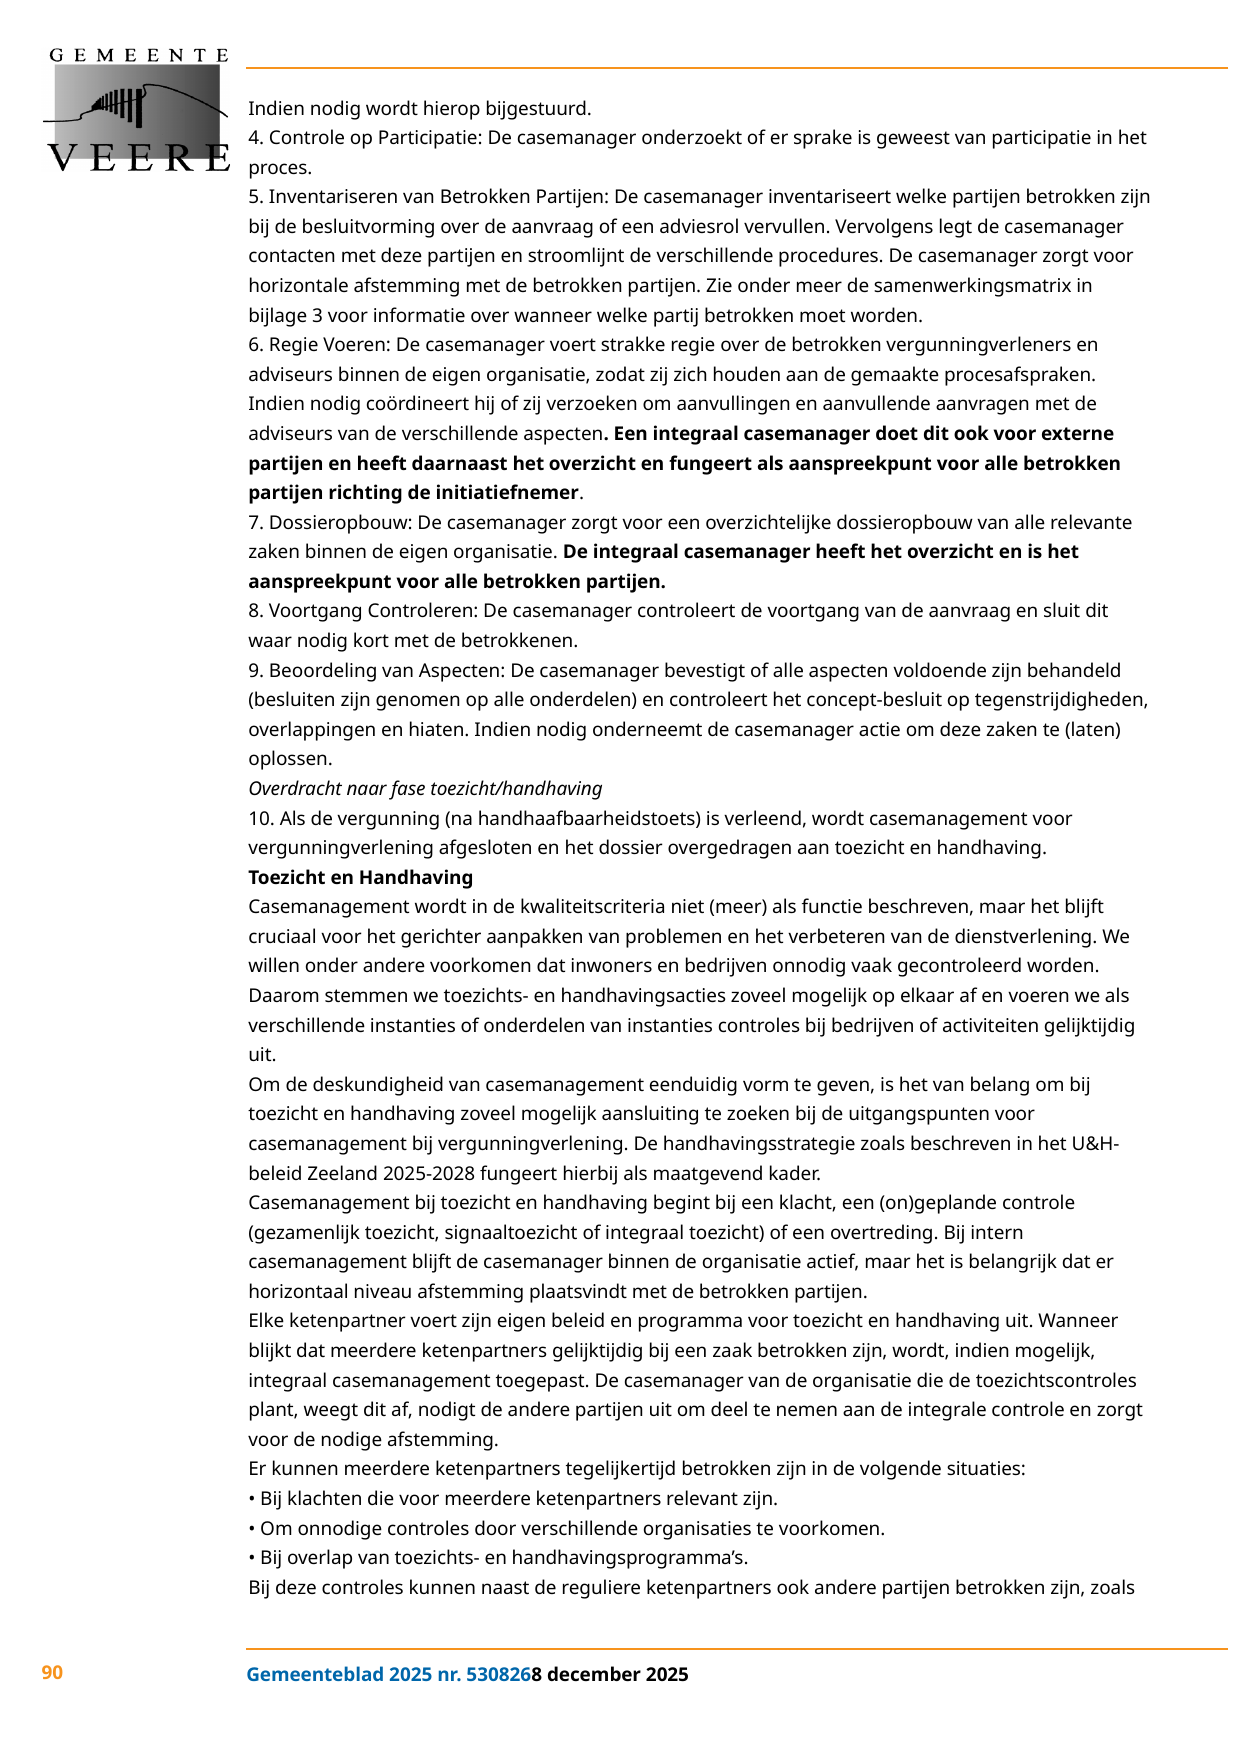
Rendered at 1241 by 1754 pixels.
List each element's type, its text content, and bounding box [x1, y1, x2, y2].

text 6. Regie Voeren: De casemanager voert strakke regie over de betrokken vergunningverleners en adviseurs binnen de eigen organisatie, zodat zij zich houden aan de gemaakte procesafspraken. Indien nodig coördineert hij of zij verzoeken om aanvullingen en aanvullende aanvragen met de adviseurs van de verschillende aspecten. Een integraal casemanager doet dit ook voor externe partijen en heeft daarnaast het overzicht en fungeert als aanspreekpunt voor alle betrokken partijen richting de initiatiefnemer. [248, 331, 1152, 505]
text Toezicht en Handhaving [248, 864, 1152, 890]
text Casemanagement bij toezicht en handhaving begint bij een klacht, een (on)geplande controle (gezamenlijk toezicht, signaaltoezicht of integraal toezicht) of een overtreding. Bij intern casemanagement blijft de casemanager binnen de organisatie actief, maar het is belangrijk dat er horizontaal niveau afstemming plaatsvindt met de betrokken partijen. [248, 1189, 1152, 1304]
text 4. Controle op Participatie: De casemanager onderzoekt of er sprake is geweest van participatie in het proces. [248, 124, 1152, 180]
text Elke ketenpartner voert zijn eigen beleid en programma voor toezicht en handhaving uit. Wanneer blijkt dat meerdere ketenpartners gelijktijdig bij een zaak betrokken zijn, wordt, indien mogelijk, integraal casemanagement toegepast. De casemanager van de organisatie die de toezichtscontroles plant, weegt dit af, nodigt de andere partijen uit om deel te nemen aan de integrale controle en zorgt voor de nodige afstemming. [248, 1308, 1152, 1452]
text 9. Beoordeling van Aspecten: De casemanager bevestigt of alle aspecten voldoende zijn behandeld (besluiten zijn genomen op alle onderdelen) en controleert het concept-besluit op tegenstrijdigheden, overlappingen en hiaten. Indien nodig onderneemt de casemanager actie om deze zaken te (laten) oplossen. [248, 657, 1152, 771]
text 7. Dossieropbouw: De casemanager zorgt voor een overzichtelijke dossieropbouw van alle relevante zaken binnen de eigen organisatie. De integraal casemanager heeft het overzicht en is het aanspreekpunt voor alle betrokken partijen. [248, 509, 1152, 594]
text • Bij overlap van toezichts- en handhavingsprogramma’s. [248, 1544, 1152, 1570]
text Indien nodig wordt hierop bijgestuurd. [248, 95, 1152, 121]
text Overdracht naar fase toezicht/handhaving [248, 775, 1152, 801]
text Om de deskundigheid van casemanagement eenduidig vorm te geven, is het van belang om bij toezicht en handhaving zoveel mogelijk aansluiting te zoeken bij de uitgangspunten voor casemanagement bij vergunningverlening. De handhavingsstrategie zoals beschreven in het U&H-beleid Zeeland 2025-2028 fungeert hierbij als maatgevend kader. [248, 1071, 1152, 1186]
text Bij deze controles kunnen naast de reguliere ketenpartners ook andere partijen betrokken zijn, zoals [248, 1574, 1152, 1600]
text 10. Als de vergunning (na handhaafbaarheidstoets) is verleend, wordt casemanagement voor vergunningverlening afgesloten en het dossier overgedragen aan toezicht en handhaving. [248, 805, 1152, 860]
picture [41, 47, 231, 172]
text • Om onnodige controles door verschillende organisaties te voorkomen. [248, 1515, 1152, 1541]
text 8. Voortgang Controleren: De casemanager controleert de voortgang van de aanvraag en sluit dit waar nodig kort met de betrokkenen. [248, 598, 1152, 653]
text • Bij klachten die voor meerdere ketenpartners relevant zijn. [248, 1485, 1152, 1511]
text 5. Inventariseren van Betrokken Partijen: De casemanager inventariseert welke partijen betrokken zijn bij de besluitvorming over de aanvraag of een adviesrol vervullen. Vervolgens legt de casemanager contacten met deze partijen en stroomlijnt de verschillende procedures. De casemanager zorgt voor horizontale afstemming met de betrokken partijen. Zie onder meer de samenwerkingsmatrix in bijlage 3 voor informatie over wanneer welke partij betrokken moet worden. [248, 183, 1152, 328]
text Casemanagement wordt in de kwaliteitscriteria niet (meer) als functie beschreven, maar het blijft cruciaal voor het gerichter aanpakken van problemen en het verbeteren van de dienstverlening. We willen onder andere voorkomen dat inwoners en bedrijven onnodig vaak gecontroleerd worden. Daarom stemmen we toezichts- en handhavingsacties zoveel mogelijk op elkaar af en voeren we als verschillende instanties of onderdelen van instanties controles bij bedrijven of activiteiten gelijktijdig uit. [248, 893, 1152, 1067]
text Er kunnen meerdere ketenpartners tegelijkertijd betrokken zijn in de volgende situaties: [248, 1456, 1152, 1481]
